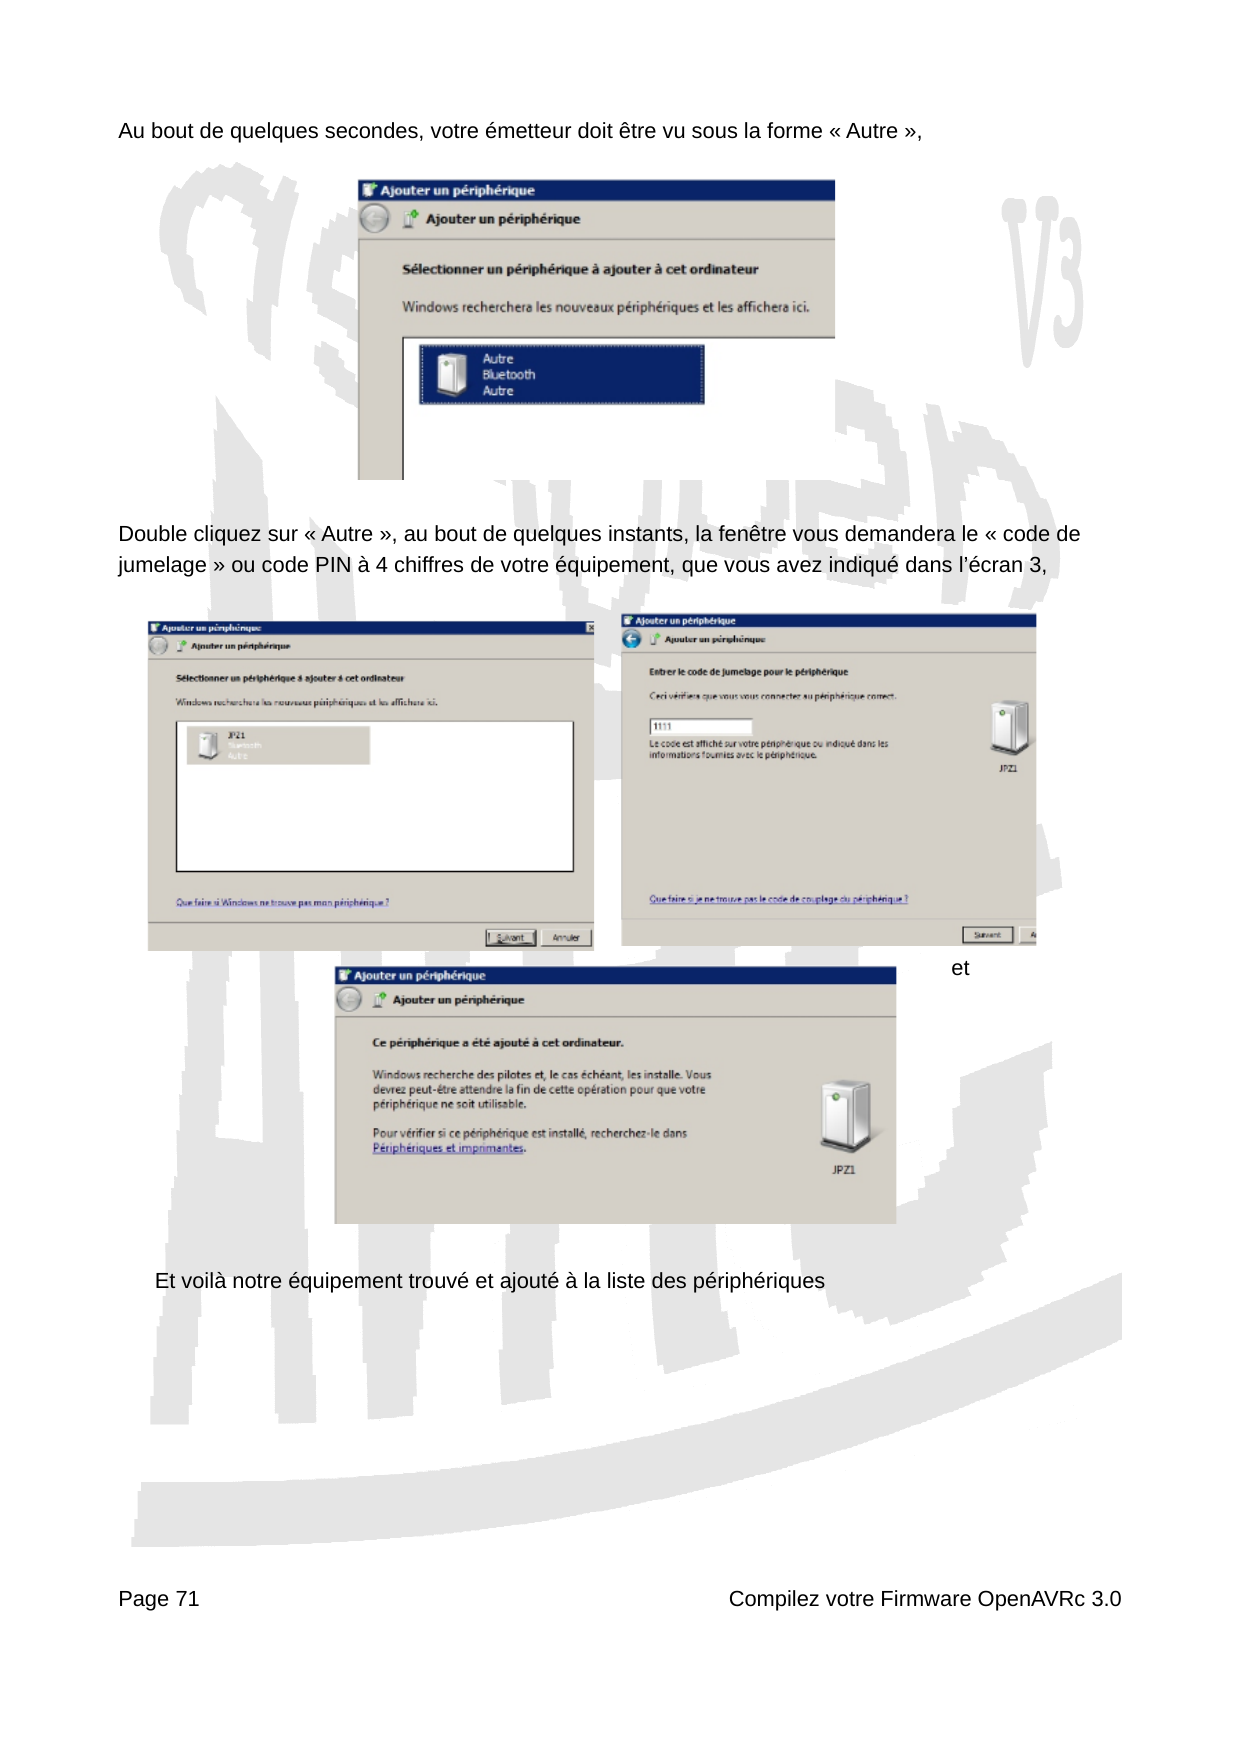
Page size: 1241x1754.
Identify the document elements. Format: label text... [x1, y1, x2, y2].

picture [147, 620, 595, 951]
text Et voilà notre équipement trouvé et ajouté à la liste des périphériques [118, 1268, 1122, 1293]
text Double cliquez sur « Autre », au bout de quelques instants, la fenêtre vous demandera le « code de jumelage » ou code PIN à 4 chiffres de votre équipement, que vous avez indiqué dans l’écran 3, [118, 521, 1122, 577]
picture [621, 612, 1037, 946]
text et [118, 954, 1122, 980]
text Au bout de quelques secondes, votre émetteur doit être vu sous la forme « Autre », [118, 118, 1122, 143]
picture [334, 965, 897, 1224]
picture [357, 178, 836, 480]
